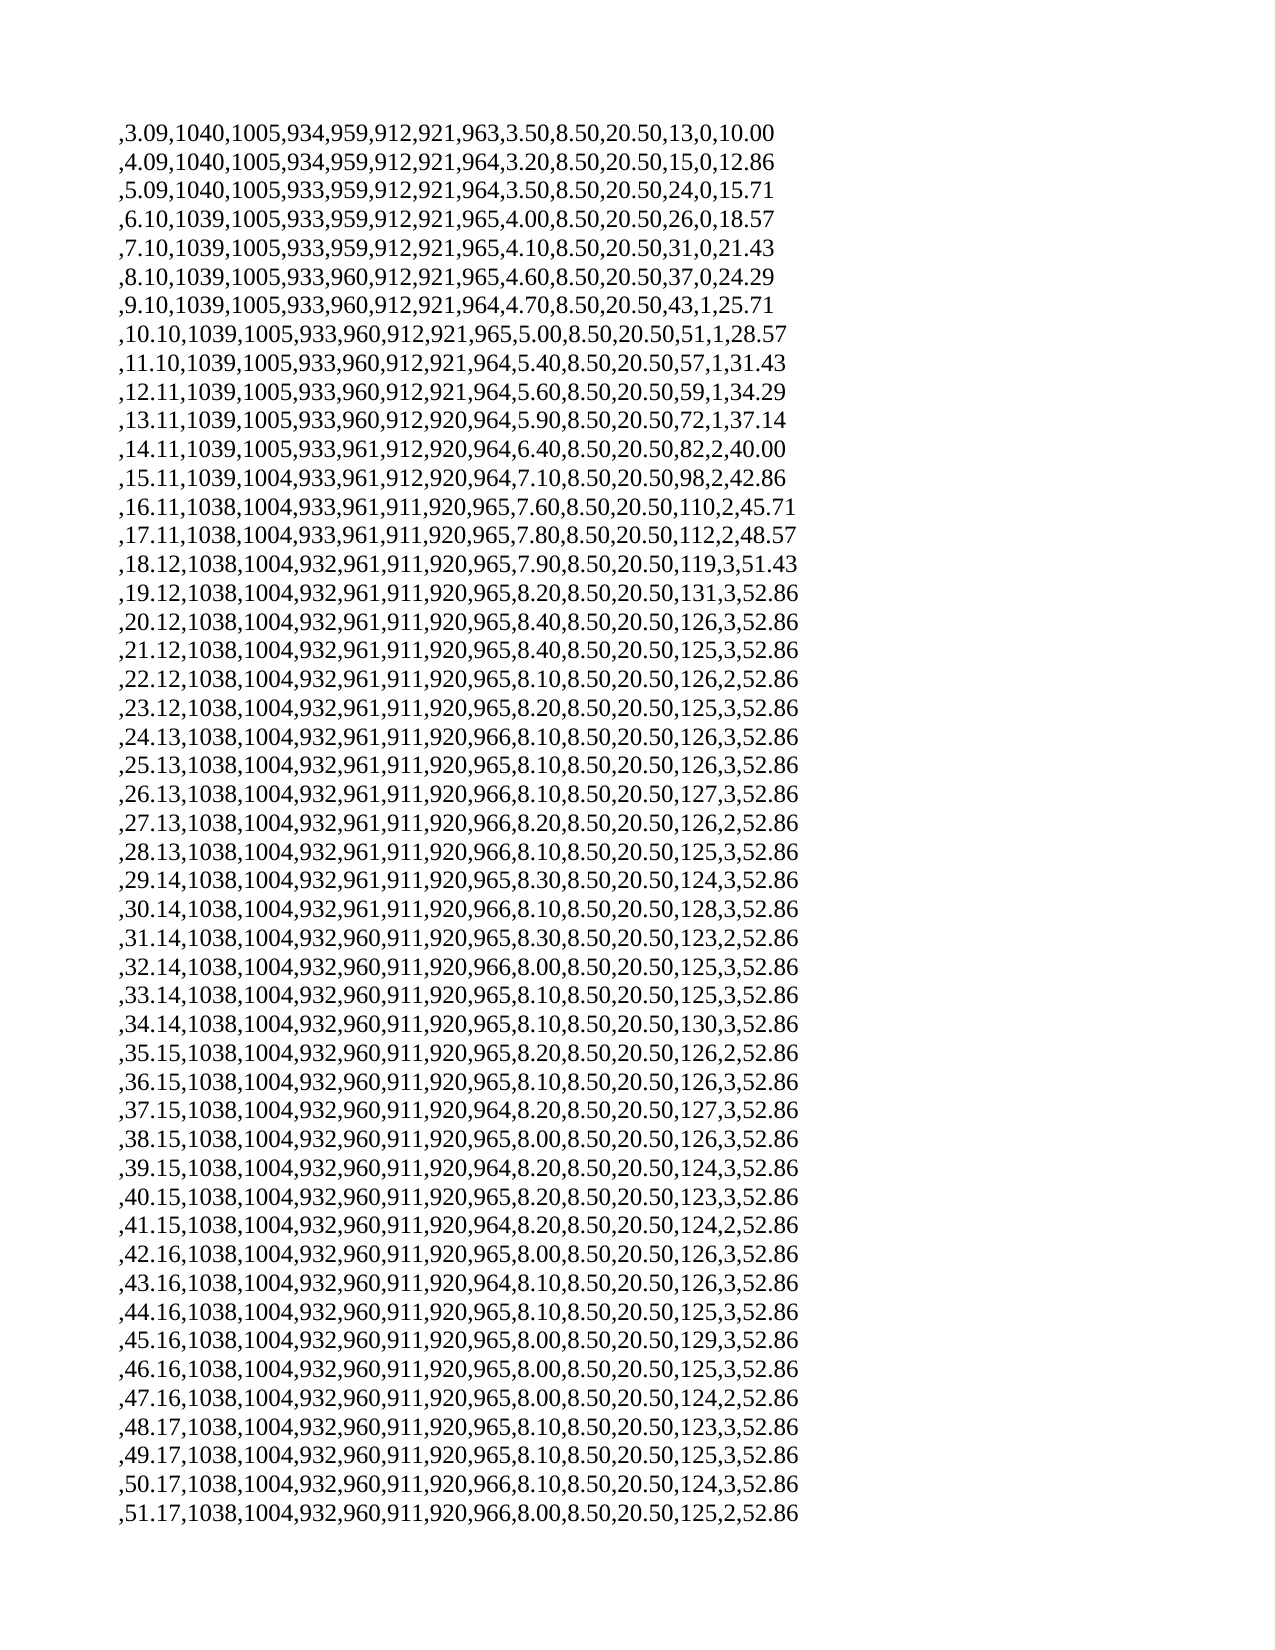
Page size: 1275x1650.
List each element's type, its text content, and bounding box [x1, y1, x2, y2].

text ,12.11,1039,1005,933,960,912,921,964,5.60,8.50,20.50,59,1,34.29 [118, 377, 1157, 406]
text ,15.11,1039,1004,933,961,912,920,964,7.10,8.50,20.50,98,2,42.86 [118, 463, 1157, 492]
text ,50.17,1038,1004,932,960,911,920,966,8.10,8.50,20.50,124,3,52.86 [118, 1469, 1157, 1498]
text ,33.14,1038,1004,932,960,911,920,965,8.10,8.50,20.50,125,3,52.86 [118, 981, 1157, 1009]
text ,44.16,1038,1004,932,960,911,920,965,8.10,8.50,20.50,125,3,52.86 [118, 1297, 1157, 1326]
text ,17.11,1038,1004,933,961,911,920,965,7.80,8.50,20.50,112,2,48.57 [118, 521, 1157, 549]
text ,47.16,1038,1004,932,960,911,920,965,8.00,8.50,20.50,124,2,52.86 [118, 1383, 1157, 1412]
text ,45.16,1038,1004,932,960,911,920,965,8.00,8.50,20.50,129,3,52.86 [118, 1326, 1157, 1354]
text ,24.13,1038,1004,932,961,911,920,966,8.10,8.50,20.50,126,3,52.86 [118, 722, 1157, 751]
text ,40.15,1038,1004,932,960,911,920,965,8.20,8.50,20.50,123,3,52.86 [118, 1182, 1157, 1211]
text ,10.10,1039,1005,933,960,912,921,965,5.00,8.50,20.50,51,1,28.57 [118, 319, 1157, 348]
text ,36.15,1038,1004,932,960,911,920,965,8.10,8.50,20.50,126,3,52.86 [118, 1067, 1157, 1096]
text ,41.15,1038,1004,932,960,911,920,964,8.20,8.50,20.50,124,2,52.86 [118, 1211, 1157, 1239]
text ,5.09,1040,1005,933,959,912,921,964,3.50,8.50,20.50,24,0,15.71 [118, 176, 1157, 204]
text ,19.12,1038,1004,932,961,911,920,965,8.20,8.50,20.50,131,3,52.86 [118, 578, 1157, 607]
text ,39.15,1038,1004,932,960,911,920,964,8.20,8.50,20.50,124,3,52.86 [118, 1153, 1157, 1182]
text ,34.14,1038,1004,932,960,911,920,965,8.10,8.50,20.50,130,3,52.86 [118, 1009, 1157, 1038]
text ,16.11,1038,1004,933,961,911,920,965,7.60,8.50,20.50,110,2,45.71 [118, 492, 1157, 521]
text ,9.10,1039,1005,933,960,912,921,964,4.70,8.50,20.50,43,1,25.71 [118, 291, 1157, 319]
text ,25.13,1038,1004,932,961,911,920,965,8.10,8.50,20.50,126,3,52.86 [118, 751, 1157, 779]
text ,46.16,1038,1004,932,960,911,920,965,8.00,8.50,20.50,125,3,52.86 [118, 1354, 1157, 1383]
text ,49.17,1038,1004,932,960,911,920,965,8.10,8.50,20.50,125,3,52.86 [118, 1441, 1157, 1469]
text ,43.16,1038,1004,932,960,911,920,964,8.10,8.50,20.50,126,3,52.86 [118, 1268, 1157, 1297]
text ,7.10,1039,1005,933,959,912,921,965,4.10,8.50,20.50,31,0,21.43 [118, 233, 1157, 262]
text ,6.10,1039,1005,933,959,912,921,965,4.00,8.50,20.50,26,0,18.57 [118, 204, 1157, 233]
text ,23.12,1038,1004,932,961,911,920,965,8.20,8.50,20.50,125,3,52.86 [118, 693, 1157, 722]
text ,51.17,1038,1004,932,960,911,920,966,8.00,8.50,20.50,125,2,52.86 [118, 1498, 1157, 1527]
text ,30.14,1038,1004,932,961,911,920,966,8.10,8.50,20.50,128,3,52.86 [118, 894, 1157, 923]
text ,48.17,1038,1004,932,960,911,920,965,8.10,8.50,20.50,123,3,52.86 [118, 1412, 1157, 1441]
text ,27.13,1038,1004,932,961,911,920,966,8.20,8.50,20.50,126,2,52.86 [118, 808, 1157, 837]
text ,29.14,1038,1004,932,961,911,920,965,8.30,8.50,20.50,124,3,52.86 [118, 866, 1157, 894]
text ,18.12,1038,1004,932,961,911,920,965,7.90,8.50,20.50,119,3,51.43 [118, 549, 1157, 578]
text ,38.15,1038,1004,932,960,911,920,965,8.00,8.50,20.50,126,3,52.86 [118, 1124, 1157, 1153]
text ,28.13,1038,1004,932,961,911,920,966,8.10,8.50,20.50,125,3,52.86 [118, 837, 1157, 866]
text ,4.09,1040,1005,934,959,912,921,964,3.20,8.50,20.50,15,0,12.86 [118, 147, 1157, 176]
text ,37.15,1038,1004,932,960,911,920,964,8.20,8.50,20.50,127,3,52.86 [118, 1096, 1157, 1124]
text ,3.09,1040,1005,934,959,912,921,963,3.50,8.50,20.50,13,0,10.00 [118, 118, 1157, 147]
text ,11.10,1039,1005,933,960,912,921,964,5.40,8.50,20.50,57,1,31.43 [118, 348, 1157, 377]
text ,26.13,1038,1004,932,961,911,920,966,8.10,8.50,20.50,127,3,52.86 [118, 779, 1157, 808]
text ,21.12,1038,1004,932,961,911,920,965,8.40,8.50,20.50,125,3,52.86 [118, 636, 1157, 664]
text ,13.11,1039,1005,933,960,912,920,964,5.90,8.50,20.50,72,1,37.14 [118, 406, 1157, 434]
text ,20.12,1038,1004,932,961,911,920,965,8.40,8.50,20.50,126,3,52.86 [118, 607, 1157, 636]
text ,42.16,1038,1004,932,960,911,920,965,8.00,8.50,20.50,126,3,52.86 [118, 1239, 1157, 1268]
text ,22.12,1038,1004,932,961,911,920,965,8.10,8.50,20.50,126,2,52.86 [118, 664, 1157, 693]
text ,31.14,1038,1004,932,960,911,920,965,8.30,8.50,20.50,123,2,52.86 [118, 923, 1157, 952]
text ,8.10,1039,1005,933,960,912,921,965,4.60,8.50,20.50,37,0,24.29 [118, 262, 1157, 291]
text ,32.14,1038,1004,932,960,911,920,966,8.00,8.50,20.50,125,3,52.86 [118, 952, 1157, 981]
text ,35.15,1038,1004,932,960,911,920,965,8.20,8.50,20.50,126,2,52.86 [118, 1038, 1157, 1067]
text ,14.11,1039,1005,933,961,912,920,964,6.40,8.50,20.50,82,2,40.00 [118, 434, 1157, 463]
